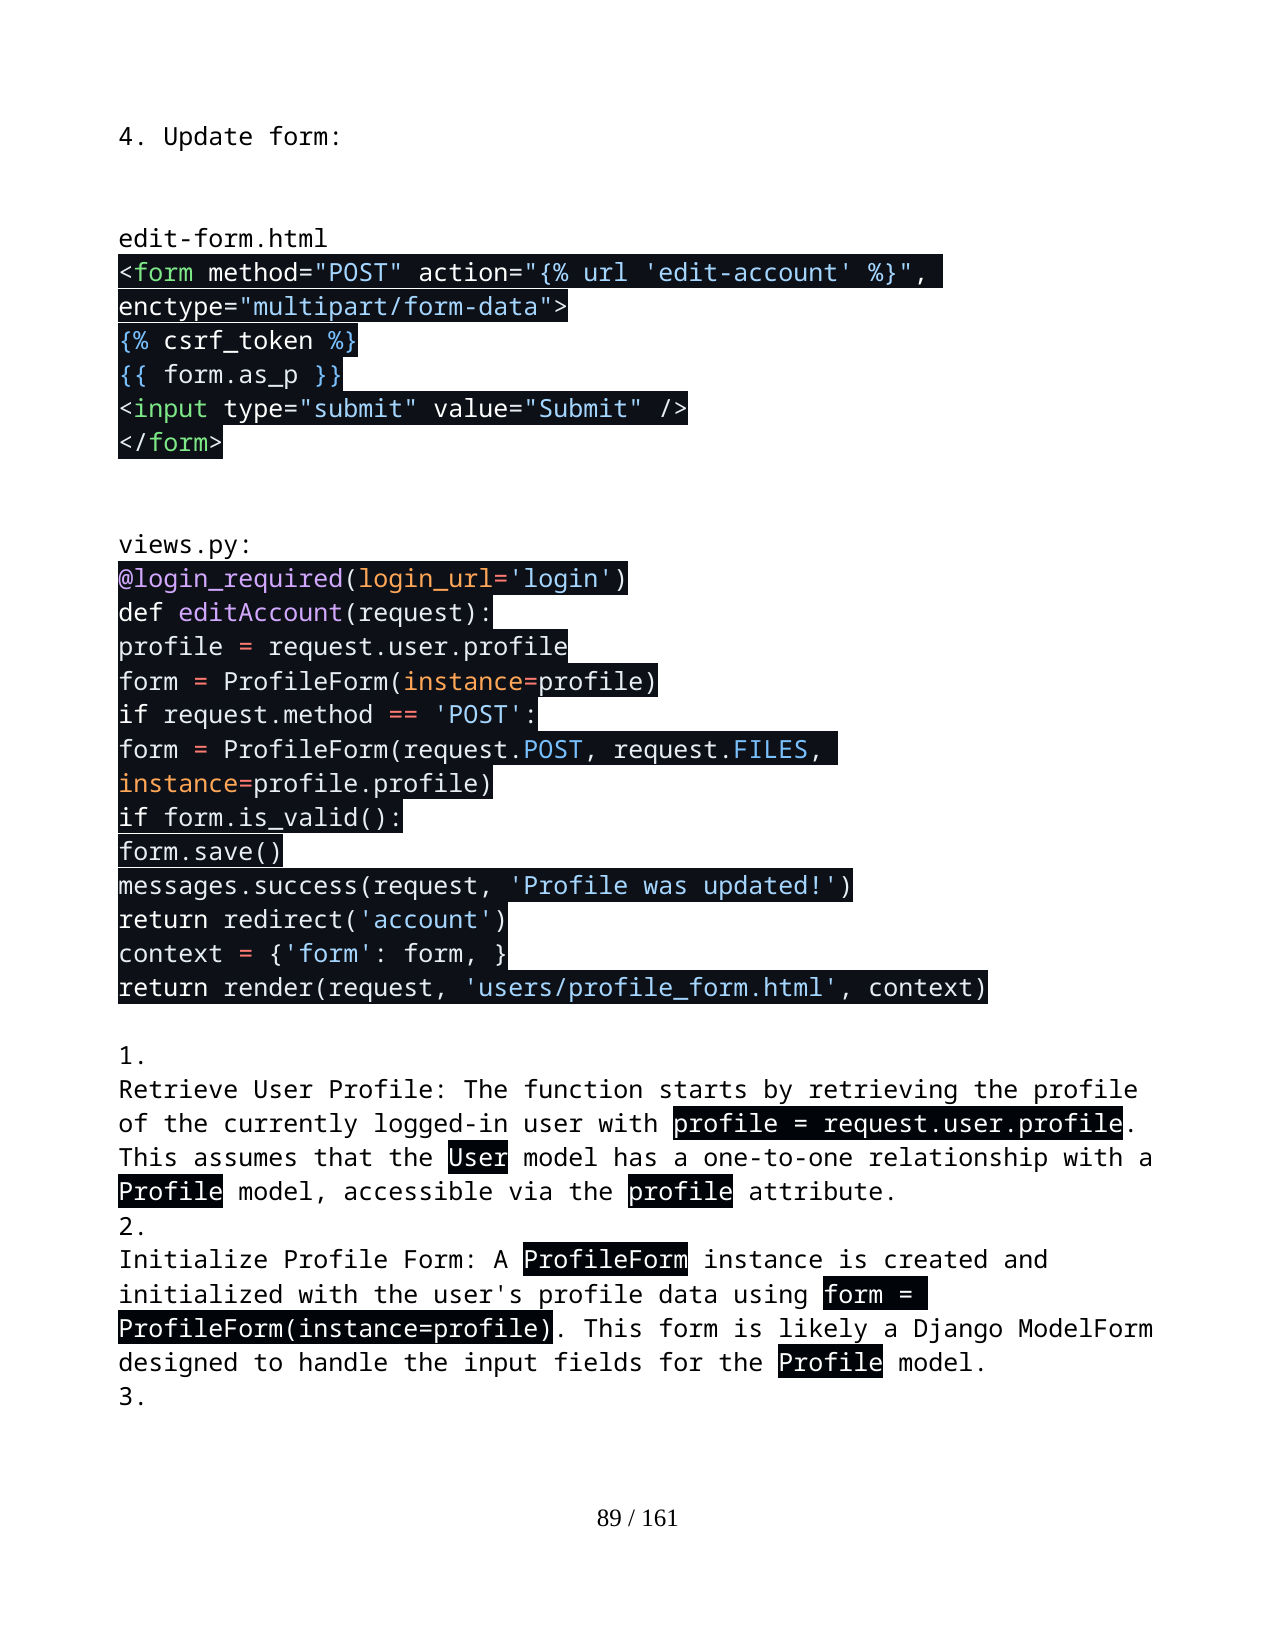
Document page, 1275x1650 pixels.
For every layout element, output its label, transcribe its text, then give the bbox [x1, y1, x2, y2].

text Retrieve User Profile: The function starts by retrieving the profile of the currently logged-in user with profile = request.user.profile. This assumes that the User model has a one-to-one relationship with a Profile model, accessible via the profile attribute. [118, 1072, 1157, 1208]
text form = ProfileForm(instance=profile) [118, 663, 1157, 697]
text 1. [118, 1038, 1157, 1072]
text 4. Update form: [118, 118, 1157, 152]
text </form> [118, 425, 1157, 459]
text form.save() [118, 833, 1157, 867]
text Initialize Profile Form: A ProfileForm instance is created and initialized with the user's profile data using form = ProfileForm(instance=profile). This form is likely a Django ModelForm designed to handle the input fields for the Profile model. [118, 1242, 1157, 1378]
text views.py: [118, 527, 1157, 561]
text form = ProfileForm(request.POST, request.FILES, instance=profile.profile) [118, 731, 1157, 799]
text <input type="submit" value="Submit" /> [118, 391, 1157, 425]
text @login_required(login_url='login') [118, 561, 1157, 595]
text profile = request.user.profile [118, 629, 1157, 663]
text messages.success(request, 'Profile was updated!') [118, 867, 1157, 902]
text 2. [118, 1208, 1146, 1242]
text def editAccount(request): [118, 595, 1157, 629]
text {{ form.as_p }} [118, 357, 1157, 391]
text return redirect('account') [118, 902, 1157, 936]
text <form method="POST" action="{% url 'edit-account' %}", enctype="multipart/form-data"> [118, 254, 1157, 322]
text if form.is_valid(): [118, 799, 1157, 833]
text context = {'form': form, } [118, 936, 1157, 970]
text {% csrf_token %} [118, 322, 1157, 357]
text if request.method == 'POST': [118, 697, 1157, 731]
text edit-form.html [118, 220, 1157, 254]
text 3. [118, 1378, 1146, 1412]
text return render(request, 'users/profile_form.html', context) [118, 970, 1157, 1004]
